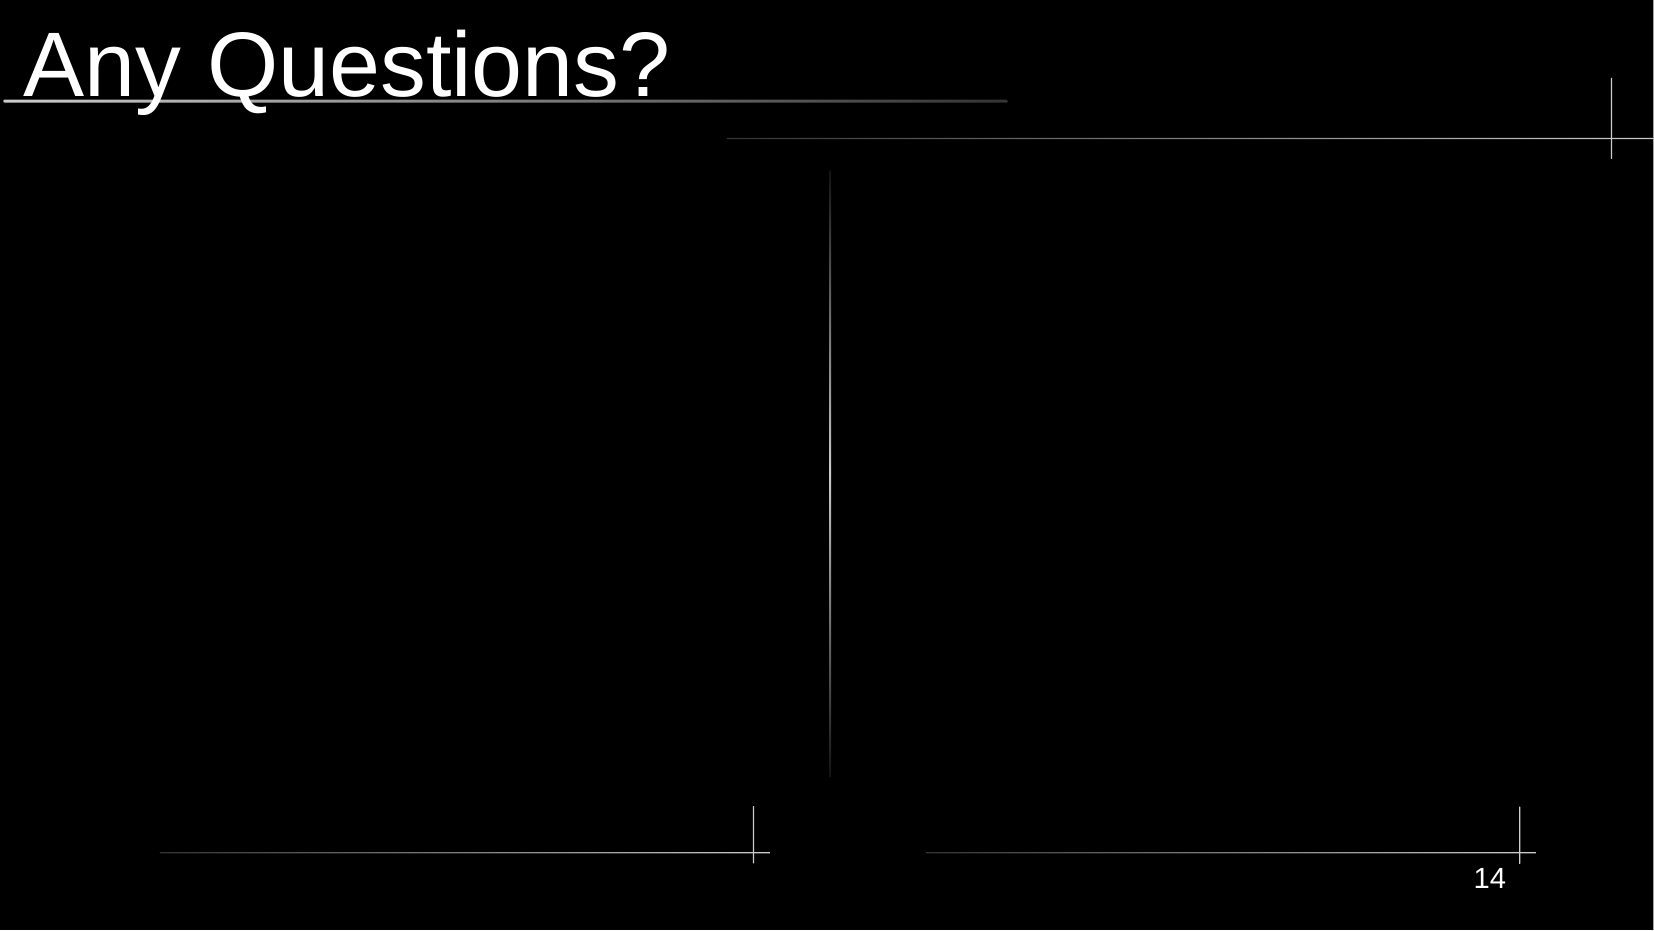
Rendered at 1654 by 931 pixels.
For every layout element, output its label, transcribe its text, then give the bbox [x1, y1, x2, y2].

title Any Questions? [23, 11, 1589, 119]
